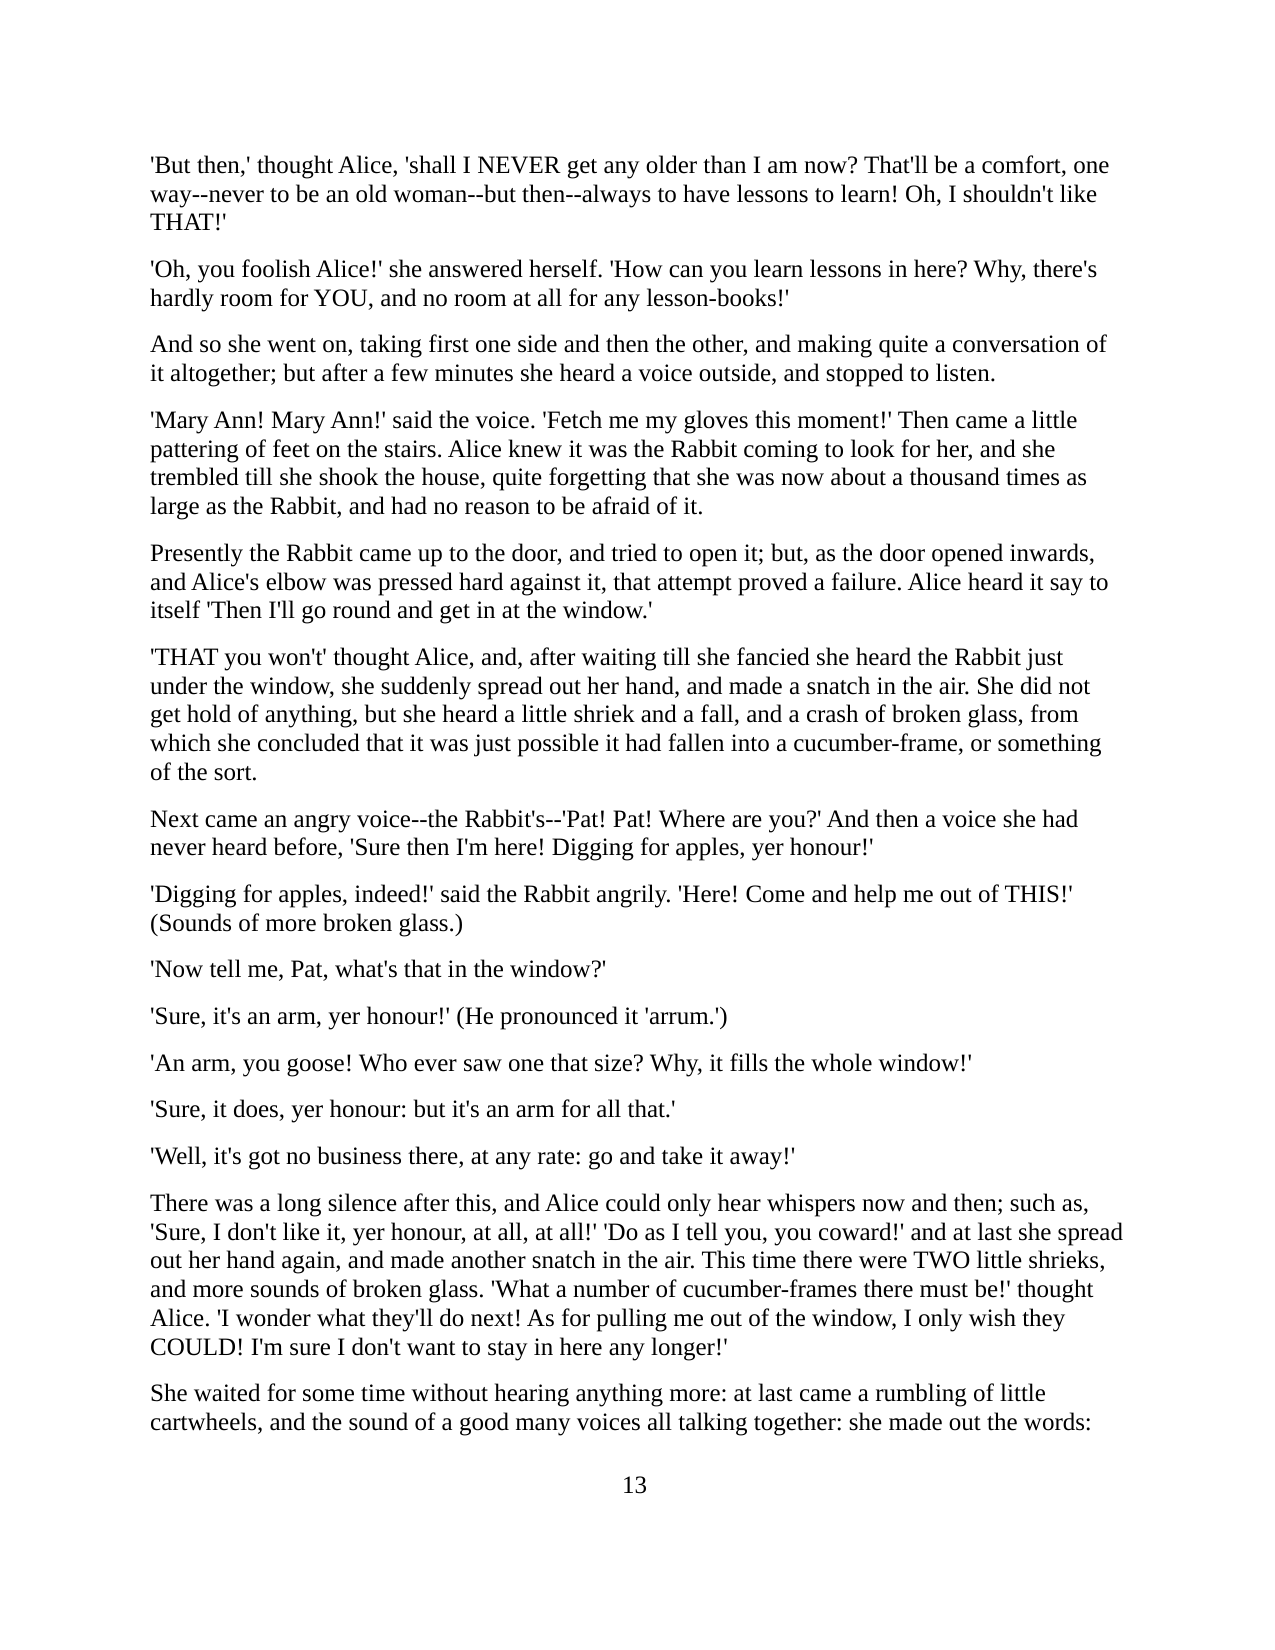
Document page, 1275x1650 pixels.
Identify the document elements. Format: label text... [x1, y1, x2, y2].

text 'But then,' thought Alice, 'shall I NEVER get any older than I am now? That'll be a comfort, one way--never to be an old woman--but then--always to have lessons to learn! Oh, I shouldn't like THAT!' [150, 150, 1125, 236]
text 'Mary Ann! Mary Ann!' said the voice. 'Fetch me my gloves this moment!' Then came a little pattering of feet on the stairs. Alice knew it was the Rabbit coming to look for her, and she trembled till she shook the house, quite forgetting that she was now about a thousand times as large as the Rabbit, and had no reason to be afraid of it. [150, 405, 1125, 520]
text 'Sure, it does, yer honour: but it's an arm for all that.' [150, 1094, 1125, 1123]
text 'Sure, it's an arm, yer honour!' (He pronounced it 'arrum.') [150, 1001, 1125, 1030]
text Presently the Rabbit came up to the door, and tried to open it; but, as the door opened inwards, and Alice's elbow was pressed hard against it, that attempt proved a failure. Alice heard it say to itself 'Then I'll go round and get in at the window.' [150, 538, 1125, 624]
text 'Now tell me, Pat, what's that in the window?' [150, 954, 1125, 983]
text 'Oh, you foolish Alice!' she answered herself. 'How can you learn lessons in here? Why, there's hardly room for YOU, and no room at all for any lesson-books!' [150, 254, 1125, 312]
text 'Well, it's got no business there, at any rate: go and take it away!' [150, 1141, 1125, 1170]
text 'THAT you won't' thought Alice, and, after waiting till she fancied she heard the Rabbit just under the window, she suddenly spread out her hand, and made a snatch in the air. She did not get hold of anything, but she heard a little shriek and a fall, and a crash of broken glass, from which she concluded that it was just possible it had fallen into a cucumber-frame, or something of the sort. [150, 642, 1125, 786]
text 'Digging for apples, indeed!' said the Rabbit angrily. 'Here! Come and help me out of THIS!' (Sounds of more broken glass.) [150, 879, 1125, 937]
text Next came an angry voice--the Rabbit's--'Pat! Pat! Where are you?' And then a voice she had never heard before, 'Sure then I'm here! Digging for apples, yer honour!' [150, 804, 1125, 861]
text There was a long silence after this, and Alice could only hear whispers now and then; such as, 'Sure, I don't like it, yer honour, at all, at all!' 'Do as I tell you, you coward!' and at last she spread out her hand again, and made another snatch in the air. This time there were TWO little shrieks, and more sounds of broken glass. 'What a number of cucumber-frames there must be!' thought Alice. 'I wonder what they'll do next! As for pulling me out of the window, I only wish they COULD! I'm sure I don't want to stay in here any longer!' [150, 1188, 1125, 1360]
text She waited for some time without hearing anything more: at last came a rumbling of little cartwheels, and the sound of a good many voices all talking together: she made out the words: [150, 1378, 1125, 1436]
text 'An arm, you goose! Who ever saw one that size? Why, it fills the whole window!' [150, 1048, 1125, 1077]
text And so she went on, taking first one side and then the other, and making quite a conversation of it altogether; but after a few minutes she heard a voice outside, and stopped to listen. [150, 329, 1125, 387]
